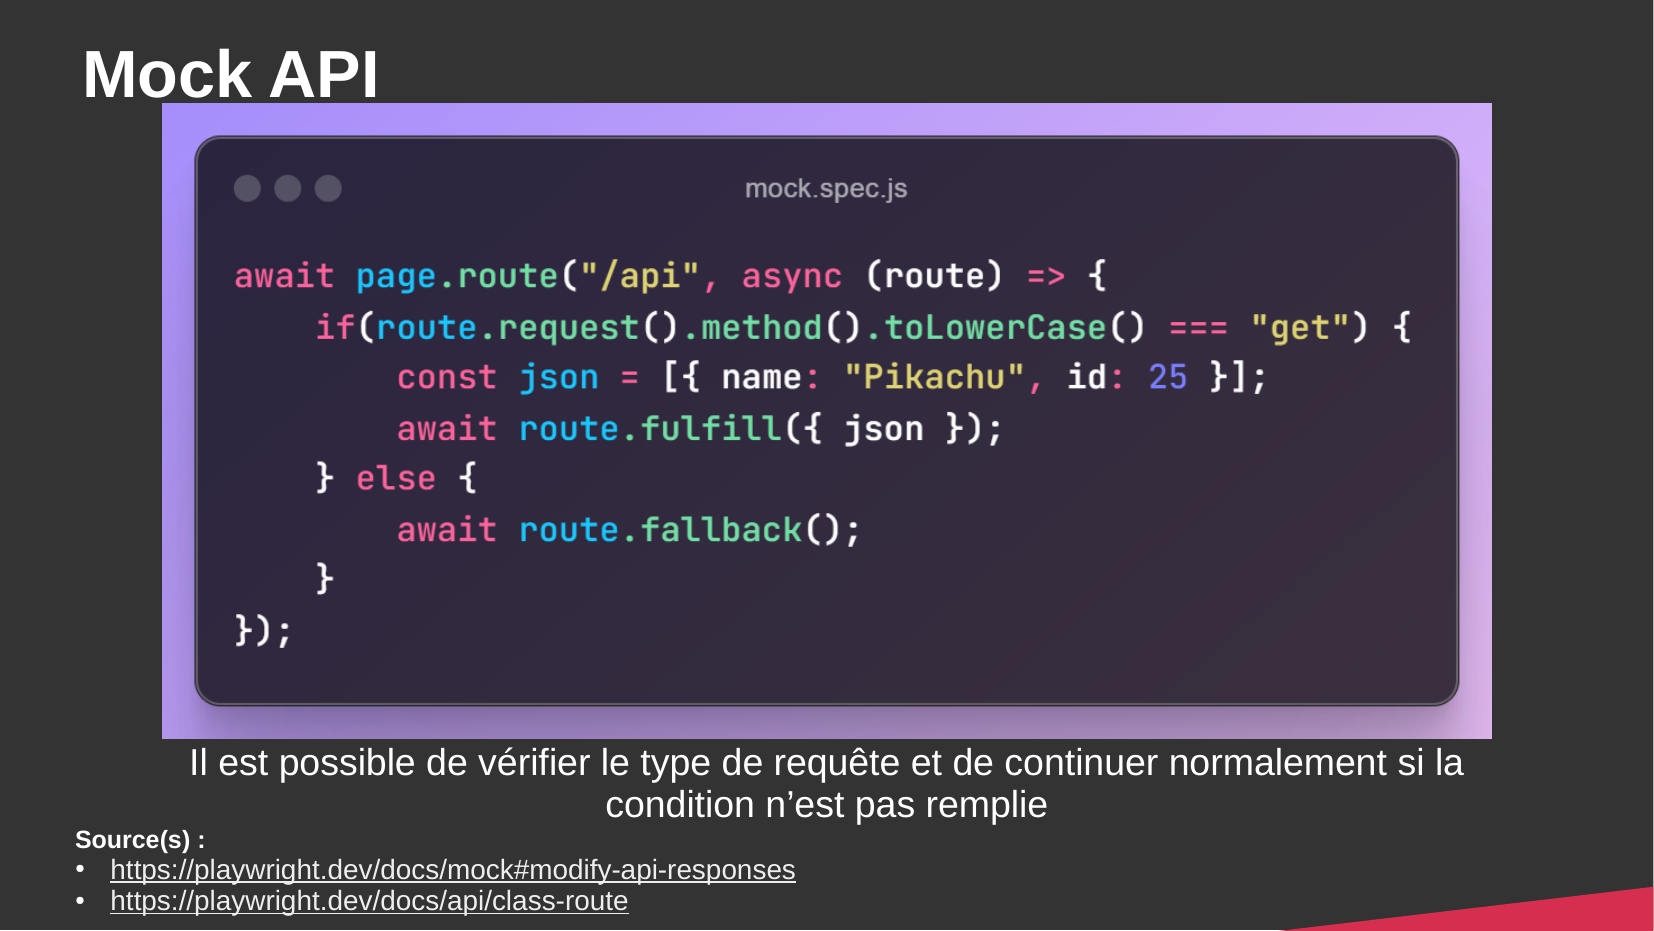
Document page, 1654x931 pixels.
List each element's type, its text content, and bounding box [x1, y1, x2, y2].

text_box Il est possible de vérifier le type de requête et de continuer normalement si la condition n’est pas remplie [141, 733, 1512, 833]
text_box [1278, 886, 1654, 931]
title Mock API [82, 37, 1571, 112]
picture [162, 103, 1492, 739]
text_box Source(s) : https://playwright.dev/docs/mock#modify-api-responses https://playwright.dev/docs/api/class-route [60, 756, 1546, 925]
